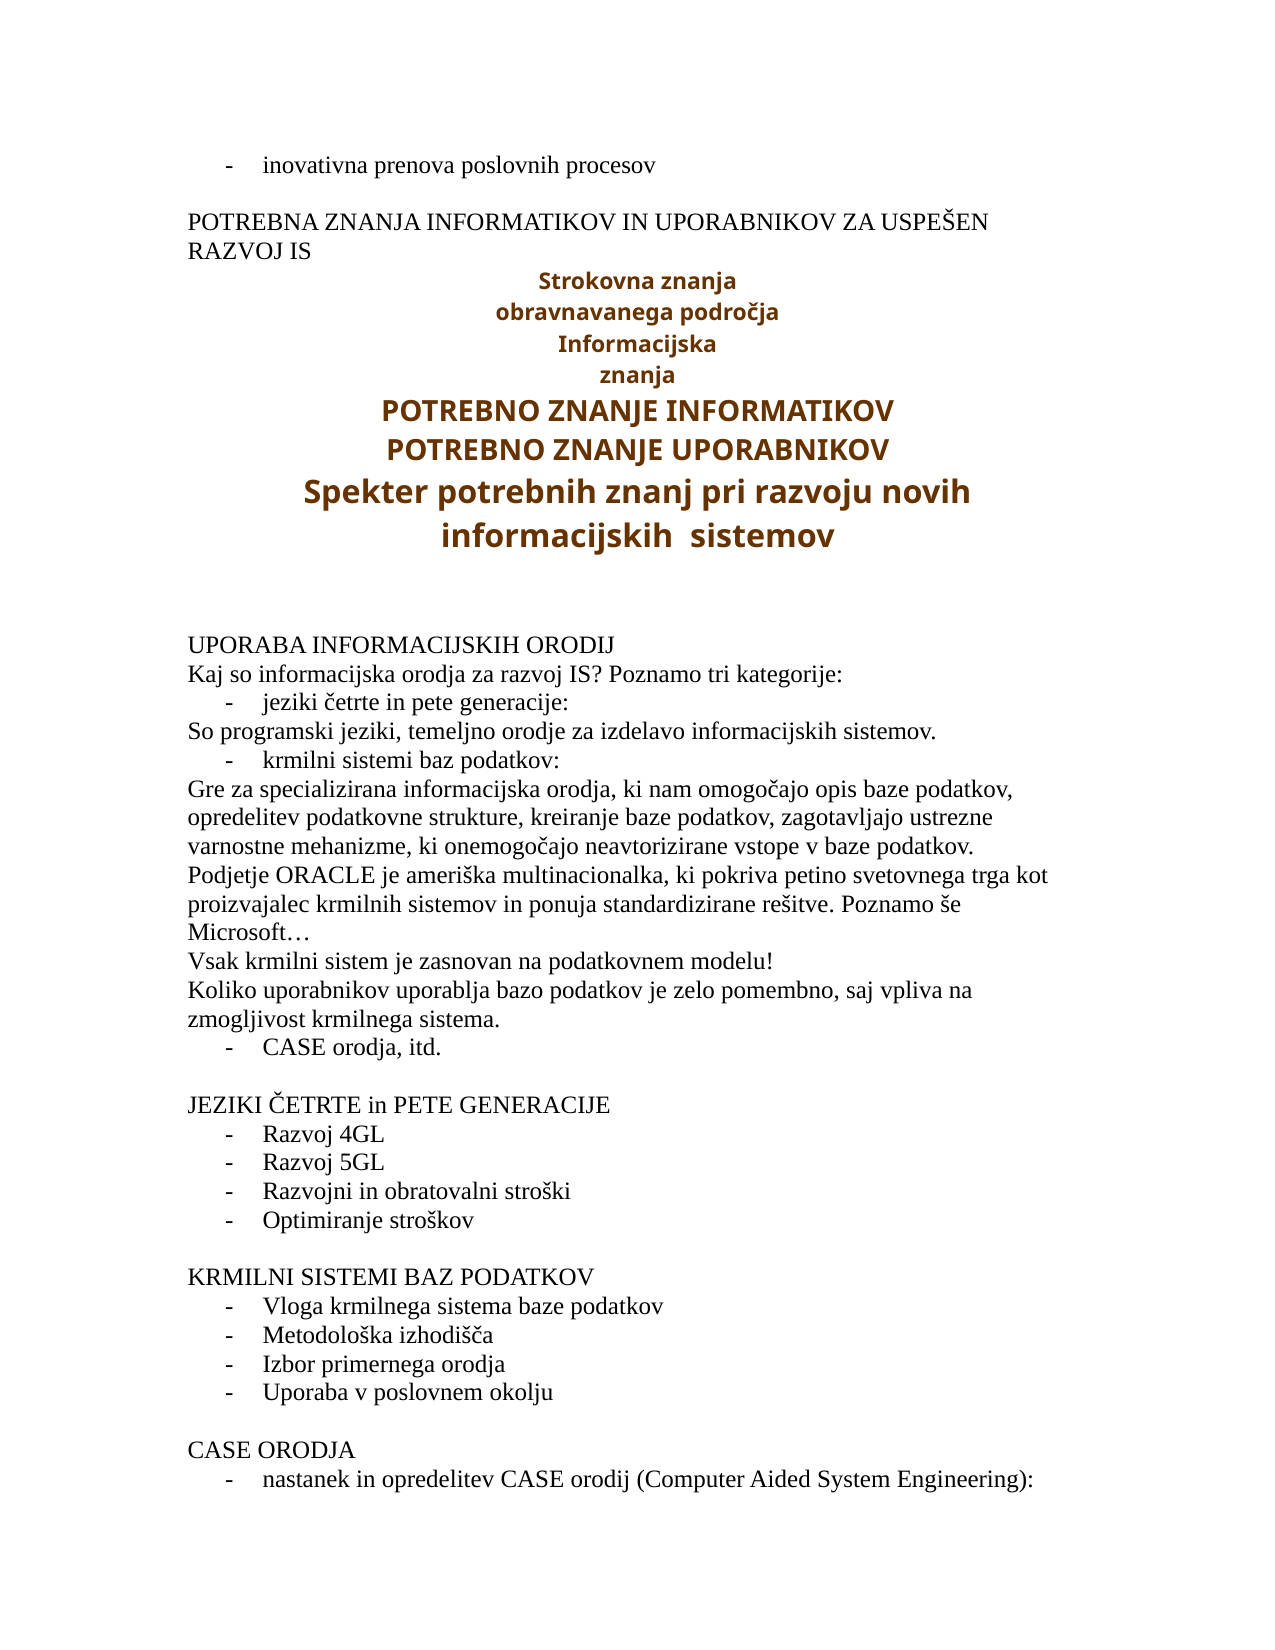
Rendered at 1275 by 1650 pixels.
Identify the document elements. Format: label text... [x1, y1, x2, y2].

list Optimiranje stroškov [225, 1205, 1088, 1234]
list Vloga krmilnega sistema baze podatkov [225, 1291, 1088, 1320]
text POTREBNO ZNANJE UPORABNIKOV [187, 430, 1088, 469]
text UPORABA INFORMACIJSKIH ORODIJ [187, 630, 1088, 659]
text Gre za specializirana informacijska orodja, ki nam omogočajo opis baze podatkov, opredelitev podatkovne strukture, kreiranje baze podatkov, zagotavljajo ustrezne varnostne mehanizme, ki onemogočajo neavtorizirane vstope v baze podatkov. [187, 774, 1088, 860]
list Razvojni in obratovalni stroški [225, 1176, 1088, 1205]
list Razvoj 5GL [225, 1147, 1088, 1176]
text informacijskih sistemov [187, 513, 1088, 557]
list nastanek in opredelitev CASE orodij (Computer Aided System Engineering): [225, 1464, 1088, 1492]
text KRMILNI SISTEMI BAZ PODATKOV [187, 1262, 1088, 1291]
text obravnavanega področja [187, 296, 1088, 327]
text POTREBNO ZNANJE INFORMATIKOV [187, 390, 1088, 430]
list CASE orodja, itd. [225, 1032, 1088, 1061]
text POTREBNA ZNANJA INFORMATIKOV IN UPORABNIKOV ZA USPEŠEN RAZVOJ IS [187, 207, 1088, 265]
text CASE ORODJA [187, 1435, 1088, 1464]
list krmilni sistemi baz podatkov: [225, 745, 1088, 774]
text So programski jeziki, temeljno orodje za izdelavo informacijskih sistemov. [187, 716, 1088, 745]
text Vsak krmilni sistem je zasnovan na podatkovnem modelu! [187, 946, 1088, 975]
text Strokovna znanja [187, 265, 1088, 296]
list Metodološka izhodišča [225, 1320, 1088, 1349]
list inovativna prenova poslovnih procesov [225, 150, 1088, 179]
text Podjetje ORACLE je ameriška multinacionalka, ki pokriva petino svetovnega trga kot proizvajalec krmilnih sistemov in ponuja standardizirane rešitve. Poznamo še Microsoft… [187, 860, 1088, 946]
list Uporaba v poslovnem okolju [225, 1377, 1088, 1406]
text Kaj so informacijska orodja za razvoj IS? Poznamo tri kategorije: [187, 659, 1088, 687]
list Razvoj 4GL [225, 1119, 1088, 1147]
list Izbor primernega orodja [225, 1349, 1088, 1377]
text Informacijska [187, 327, 1088, 359]
text JEZIKI ČETRTE in PETE GENERACIJE [187, 1090, 1088, 1119]
text Koliko uporabnikov uporablja bazo podatkov je zelo pomembno, saj vpliva na zmogljivost krmilnega sistema. [187, 975, 1088, 1032]
list jeziki četrte in pete generacije: [225, 687, 1088, 716]
text znanja [187, 359, 1088, 390]
text Spekter potrebnih znanj pri razvoju novih [187, 469, 1088, 513]
